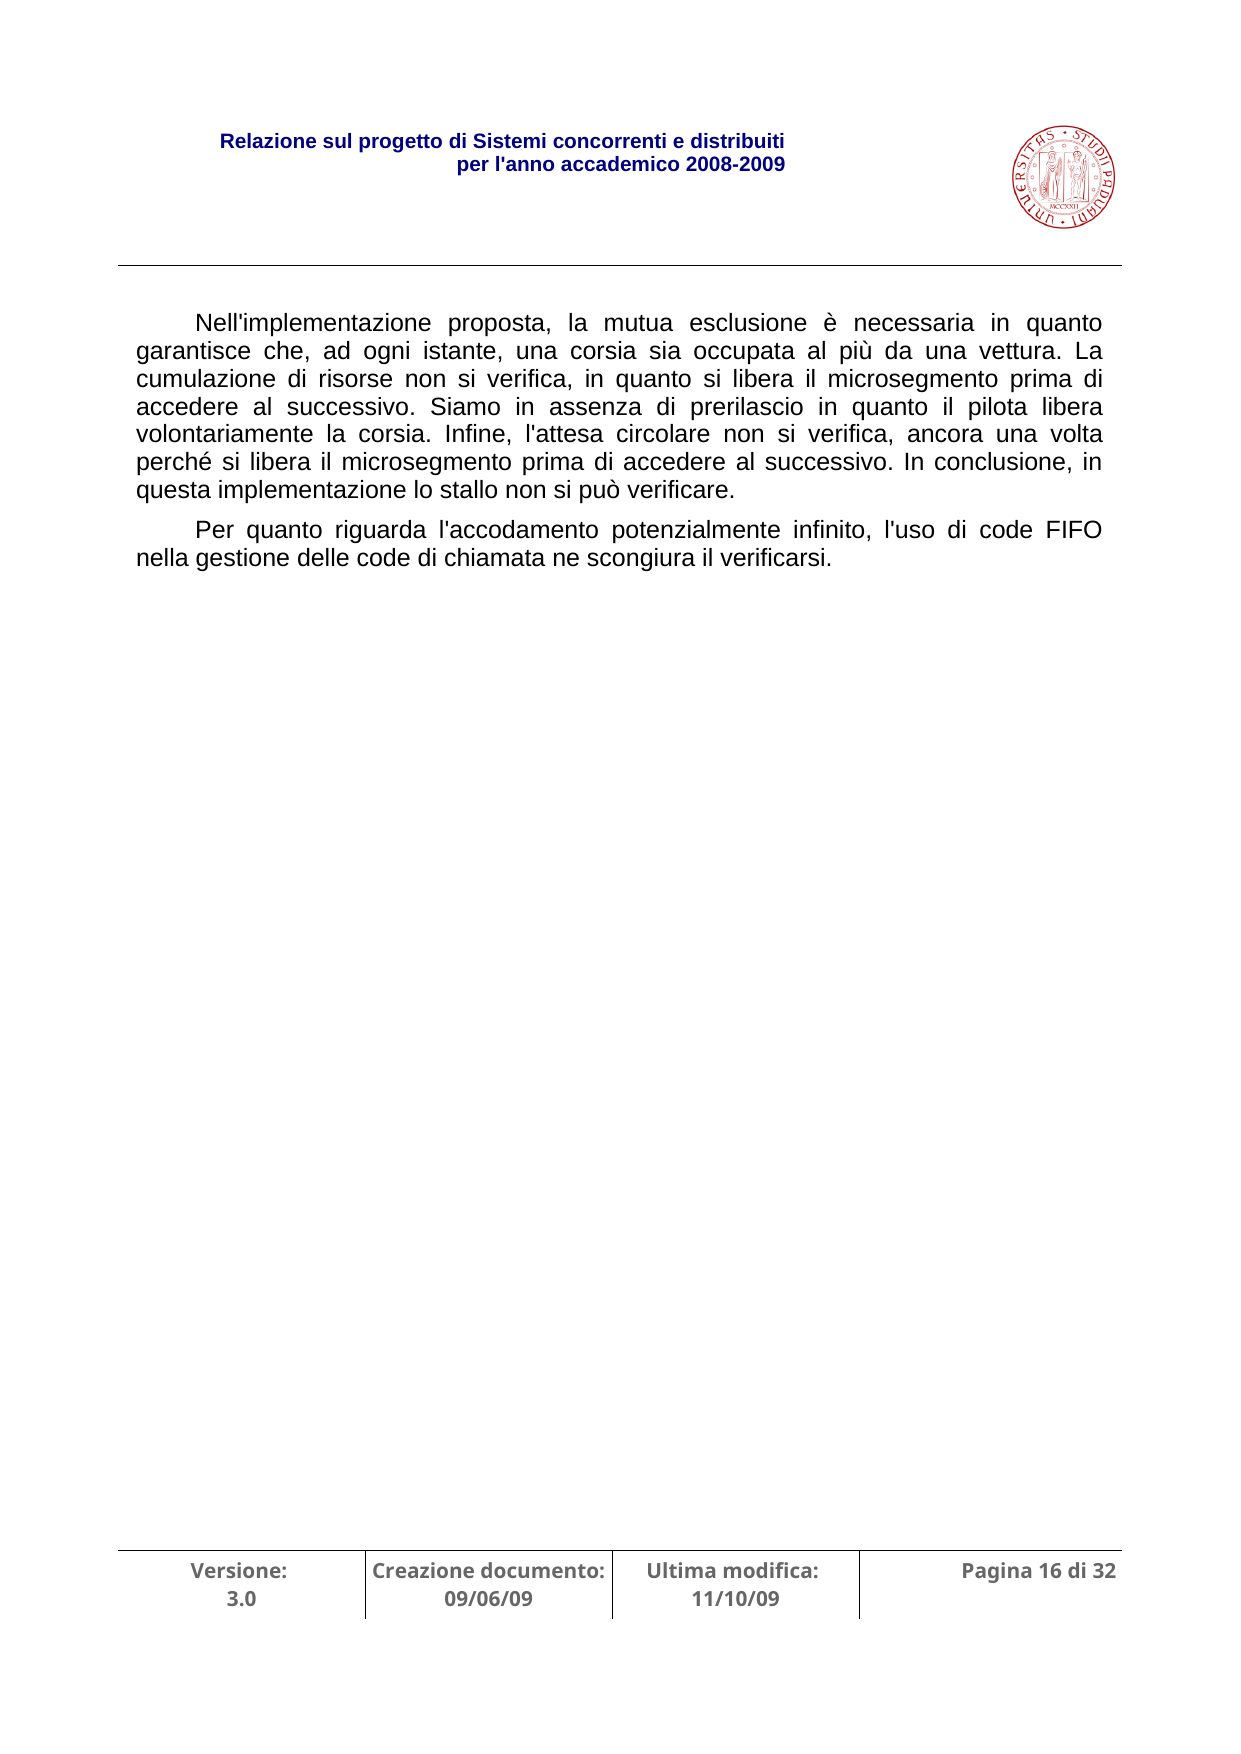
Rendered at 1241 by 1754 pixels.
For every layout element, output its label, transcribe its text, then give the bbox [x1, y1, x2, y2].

picture [1010, 123, 1117, 231]
text Nell'implementazione proposta, la mutua esclusione è necessaria in quanto garantisce che, ad ogni istante, una corsia sia occupata al più da una vettura. La cumulazione di risorse non si verifica, in quanto si libera il microsegmento prima di accedere al successivo. Siamo in assenza di prerilascio in quanto il pilota libera volontariamente la corsia. Infine, l'attesa circolare non si verifica, ancora una volta perché si libera il microsegmento prima di accedere al successivo. In conclusione, in questa implementazione lo stallo non si può verificare. [136, 309, 1104, 504]
text Per quanto riguarda l'accodamento potenzialmente infinito, l'uso di code FIFO nella gestione delle code di chiamata ne scongiura il verificarsi. [136, 516, 1104, 572]
